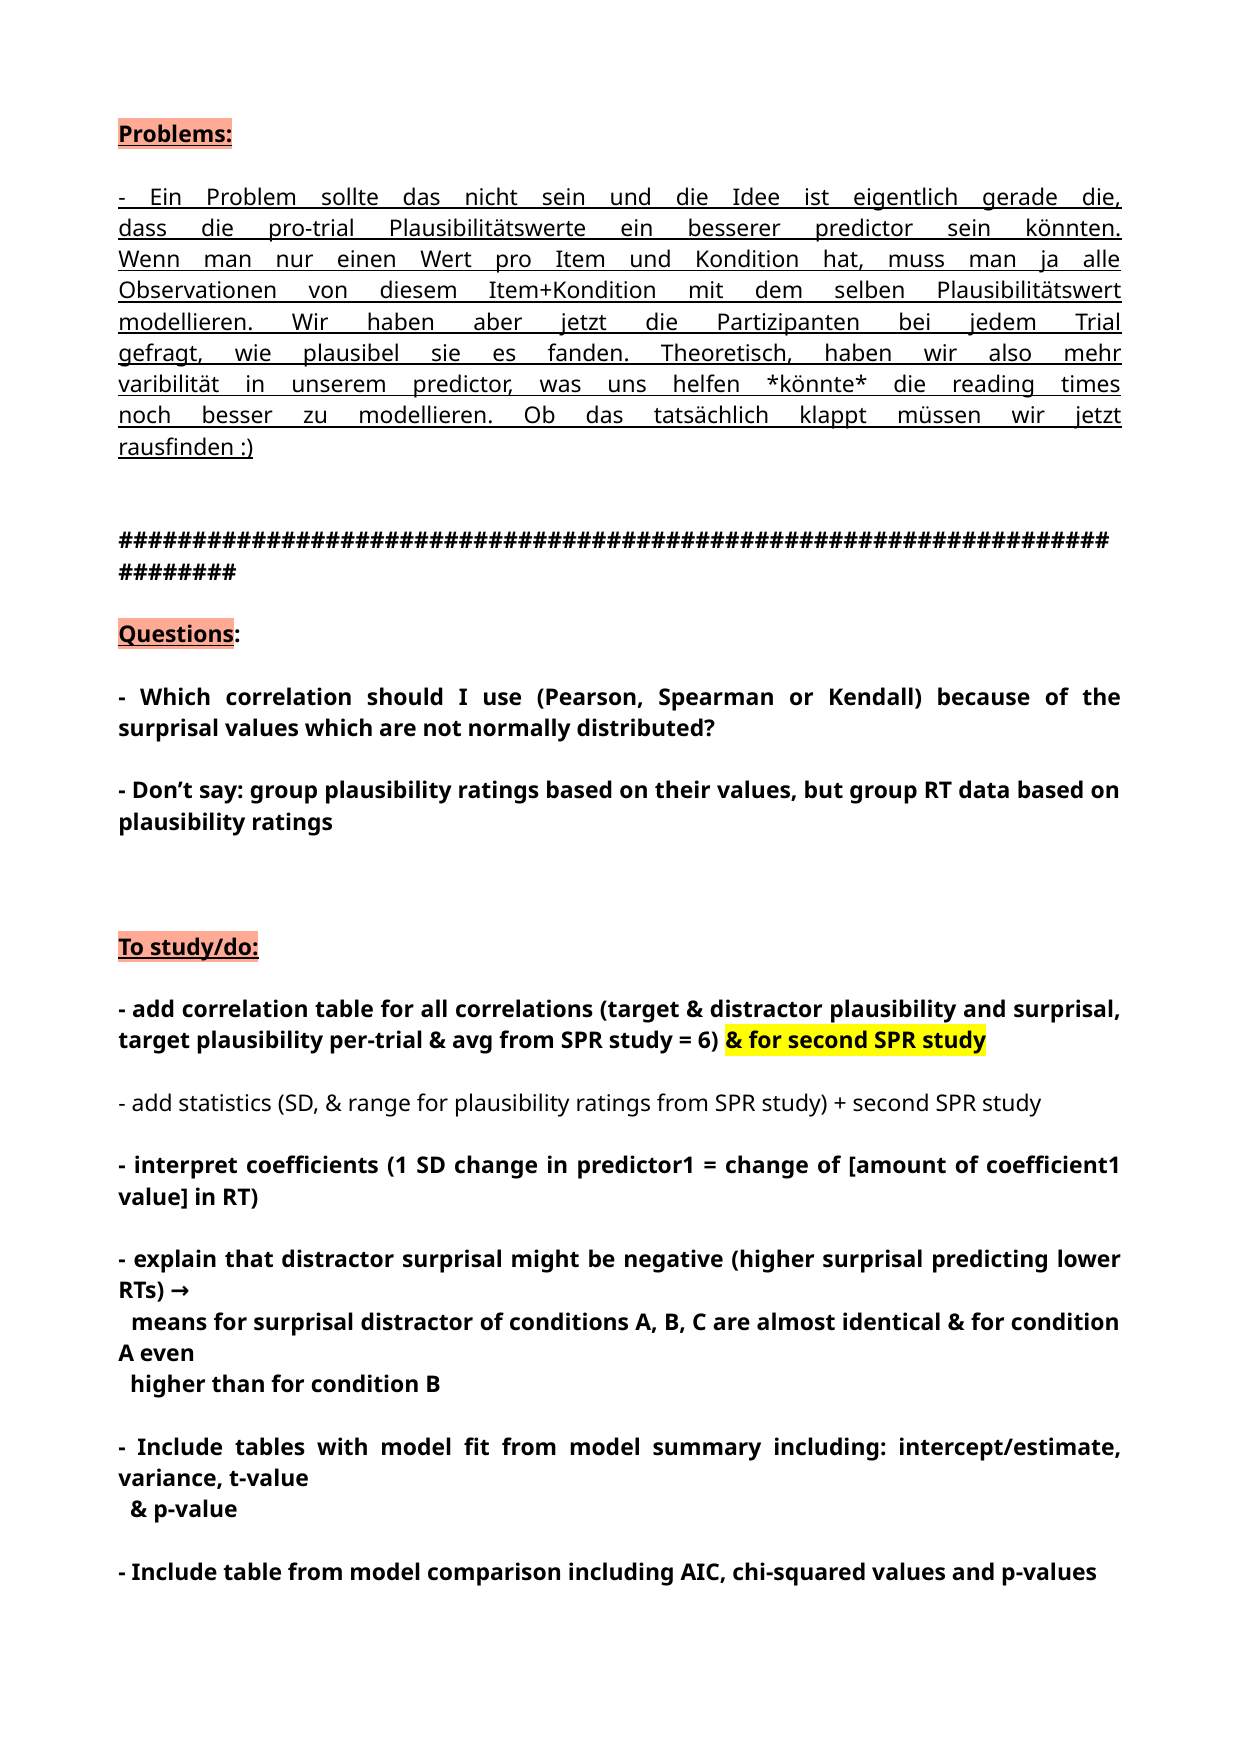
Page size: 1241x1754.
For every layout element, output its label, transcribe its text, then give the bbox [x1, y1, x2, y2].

text - add statistics (SD, & range for plausibility ratings from SPR study) + second SPR study [118, 1087, 1122, 1118]
text means for surprisal distractor of conditions A, B, C are almost identical & for condition A even [118, 1306, 1122, 1368]
text - add correlation table for all correlations (target & distractor plausibility and surprisal, target plausibility per-trial & avg from SPR study = 6) & for second SPR study [118, 993, 1122, 1056]
text - explain that distractor surprisal might be negative (higher surprisal predicting lower RTs) → [118, 1243, 1122, 1306]
text - Ein Problem sollte das nicht sein und die Idee ist eigentlich gerade die, [118, 181, 1122, 207]
text Problems: [118, 118, 1122, 149]
text gefragt, wie plausibel sie es fanden. Theoretisch, haben wir also mehr [118, 334, 1122, 363]
text varibilität in unserem predictor, was uns helfen *könnte* die reading times noch besser zu modellieren. Ob das tatsächlich klappt müssen wir jetzt [118, 365, 1122, 426]
text & p-value [118, 1493, 1122, 1524]
text ########################################################################### [118, 524, 1122, 587]
text dass die pro-trial Plausibilitätswerte ein besserer predictor sein könnten. [118, 209, 1122, 238]
text rausfinden :) [118, 428, 1122, 462]
text To study/do: [118, 931, 1122, 962]
text higher than for condition B [118, 1368, 1122, 1399]
text - Include table from model comparison including AIC, chi-squared values and p-values [118, 1556, 1122, 1587]
text - interpret coefficients (1 SD change in predictor1 = change of [amount of coefficient1 value] in RT) [118, 1149, 1122, 1212]
text - Which correlation should I use (Pearson, Spearman or Kendall) because of the surprisal values which are not normally distributed? [118, 681, 1122, 743]
text - Include tables with model fit from model summary including: intercept/estimate, variance, t-value [118, 1431, 1122, 1493]
text modellieren. Wir haben aber jetzt die Partizipanten bei jedem Trial [118, 303, 1122, 332]
text - Don’t say: group plausibility ratings based on their values, but group RT data based on plausibility ratings [118, 774, 1122, 837]
text Questions: [118, 618, 1122, 649]
text Wenn man nur einen Wert pro Item und Kondition hat, muss man ja alle Observationen von diesem Item+Kondition mit dem selben Plausibilitätswert [118, 240, 1122, 301]
